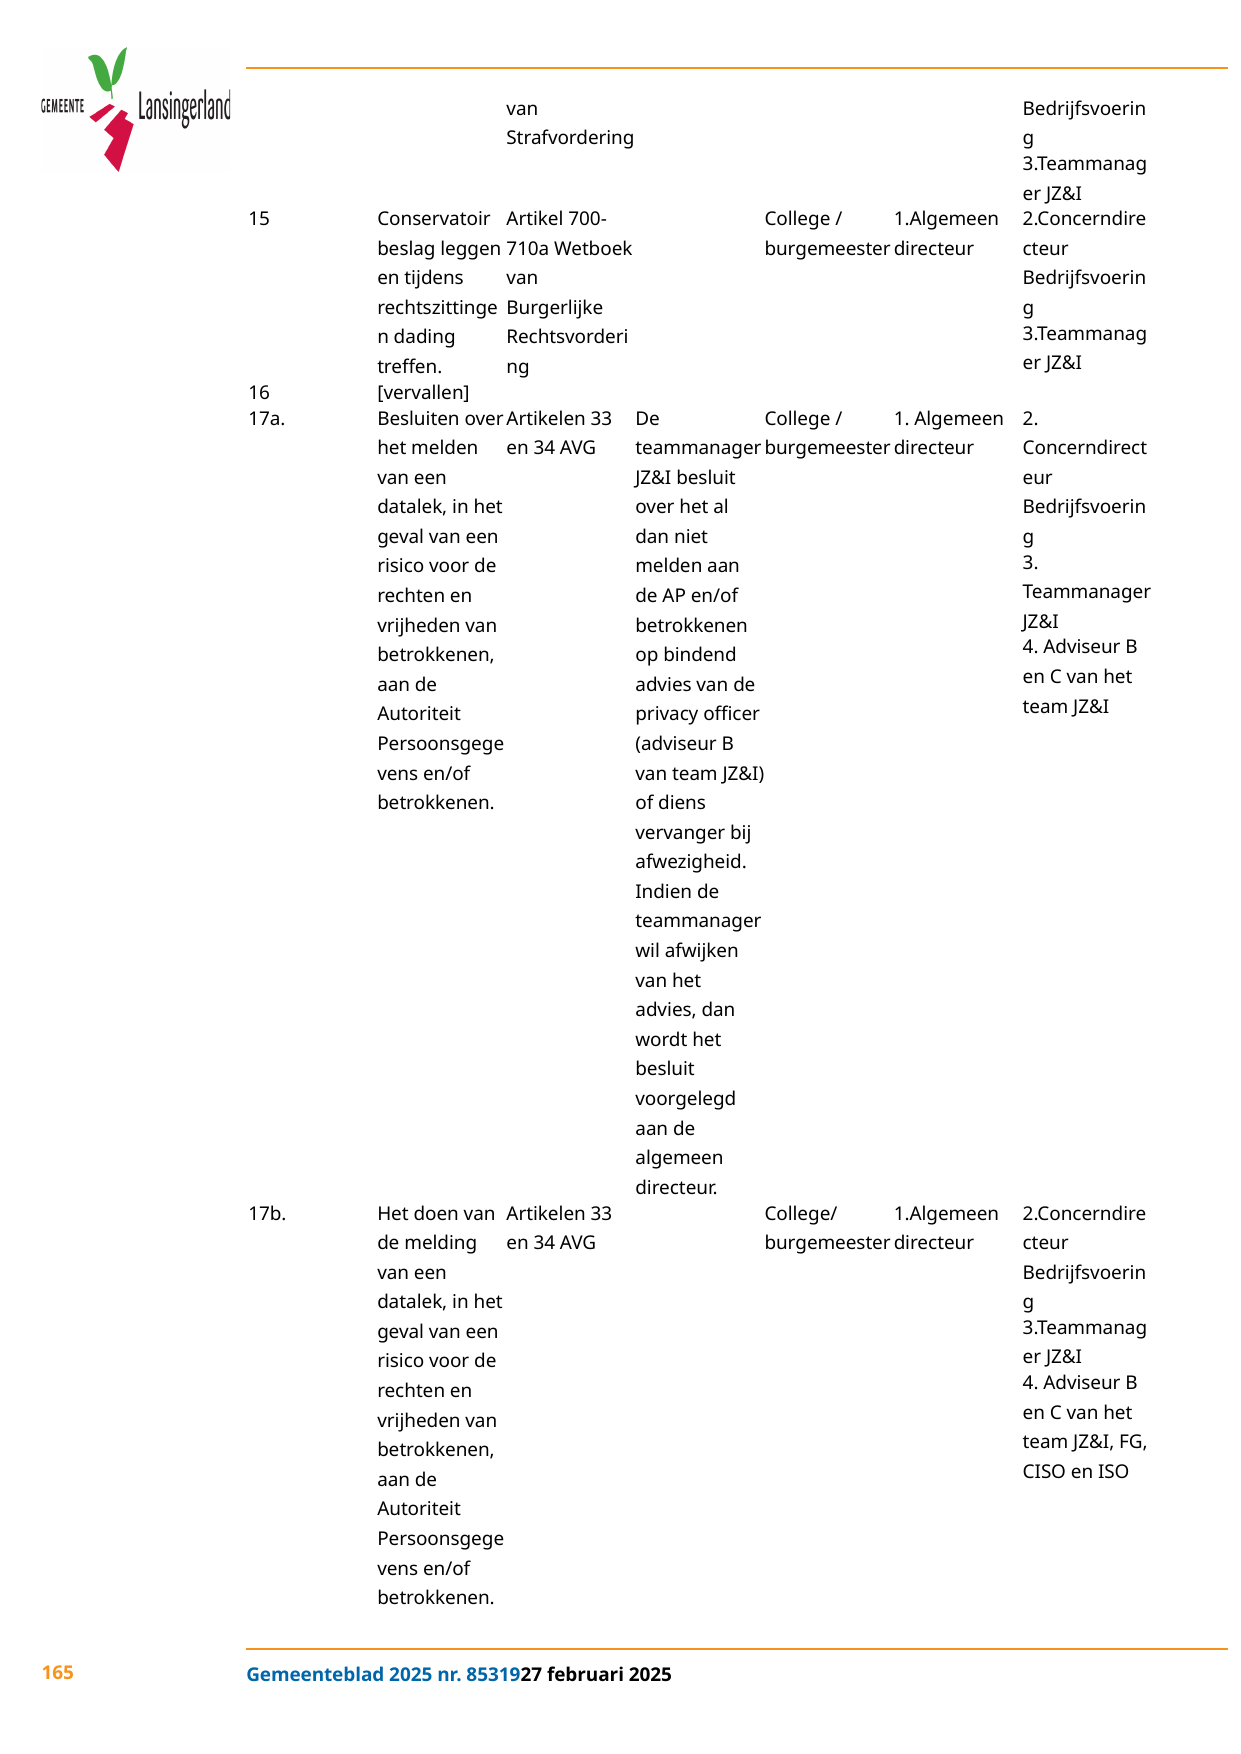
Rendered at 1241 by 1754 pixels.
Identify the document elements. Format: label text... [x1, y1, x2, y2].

picture [41, 47, 231, 172]
table_cell [1023, 379, 1152, 405]
table_cell 1. Algemeen directeur [894, 405, 1022, 1200]
table_cell 17b. [248, 1200, 377, 1610]
table_cell [894, 95, 1022, 205]
table_cell 2. Concerndirecteur Bedrijfsvoering [1023, 405, 1152, 549]
table_cell 3. Teammanager JZ&I [1023, 549, 1152, 634]
table_cell De teammanager JZ&I besluit over het al dan niet melden aan de AP en/of betrokkenen op bindend advies van de privacy officer (adviseur B van team JZ&I) of diens vervanger bij afwezigheid. Indien de teammanager wil afwijken van het advies, dan wordt het besluit voorgelegd aan de algemeen directeur. [635, 405, 764, 1200]
table_cell 1.Algemeen directeur [894, 205, 1022, 379]
table_cell [764, 95, 893, 205]
table_cell 2.Concerndirecteur Bedrijfsvoering [1023, 1200, 1152, 1314]
table_cell 3.Teammanager JZ&I [1023, 150, 1152, 205]
table_cell College/burgemeester [764, 1200, 893, 1610]
table_cell Artikelen 33 en 34 AVG [506, 1200, 635, 1610]
table_cell 4. Adviseur B en C van het team JZ&I, FG, CISO en ISO [1023, 1370, 1152, 1610]
table_cell 2.Concerndirecteur Bedrijfsvoering [1023, 205, 1152, 320]
table_cell [635, 1200, 764, 1610]
table_cell College / burgemeester [764, 205, 893, 379]
table_cell [377, 95, 506, 205]
table_cell Het doen van de melding van een datalek, in het geval van een risico voor de rechten en vrijheden van betrokkenen, aan de Autoriteit Persoonsgegevens en/of betrokkenen. [377, 1200, 506, 1610]
table_cell [894, 379, 1022, 405]
table_cell Besluiten over het melden van een datalek, in het geval van een risico voor de rechten en vrijheden van betrokkenen, aan de Autoriteit Persoonsgegevens en/of betrokkenen. [377, 405, 506, 1200]
table_cell 1.Algemeen directeur [894, 1200, 1022, 1610]
table_cell Artikelen 33 en 34 AVG [506, 405, 635, 1200]
table_cell Conservatoir beslag leggen en tijdens rechtszittingen dading treffen. [377, 205, 506, 379]
table_cell [635, 95, 764, 205]
table_cell Bedrijfsvoering [1023, 95, 1152, 150]
table_cell 3.Teammanager JZ&I [1023, 320, 1152, 379]
table_cell 16 [248, 379, 377, 405]
table_cell [635, 205, 764, 379]
table_cell [506, 379, 635, 405]
table_cell [vervallen] [377, 379, 506, 405]
table_cell Artikel 700-710a Wetboek van Burgerlijke Rechtsvordering [506, 205, 635, 379]
table_cell 17a. [248, 405, 377, 1200]
table_cell College / burgemeester [764, 405, 893, 1200]
table_cell 3.Teammanager JZ&I [1023, 1314, 1152, 1369]
table_cell [248, 95, 377, 205]
table_cell van Strafvordering [506, 95, 635, 205]
table_cell [764, 379, 893, 405]
table_cell [635, 379, 764, 405]
table_cell 15 [248, 205, 377, 379]
table_cell 4. Adviseur B en C van het team JZ&I [1023, 634, 1152, 1200]
